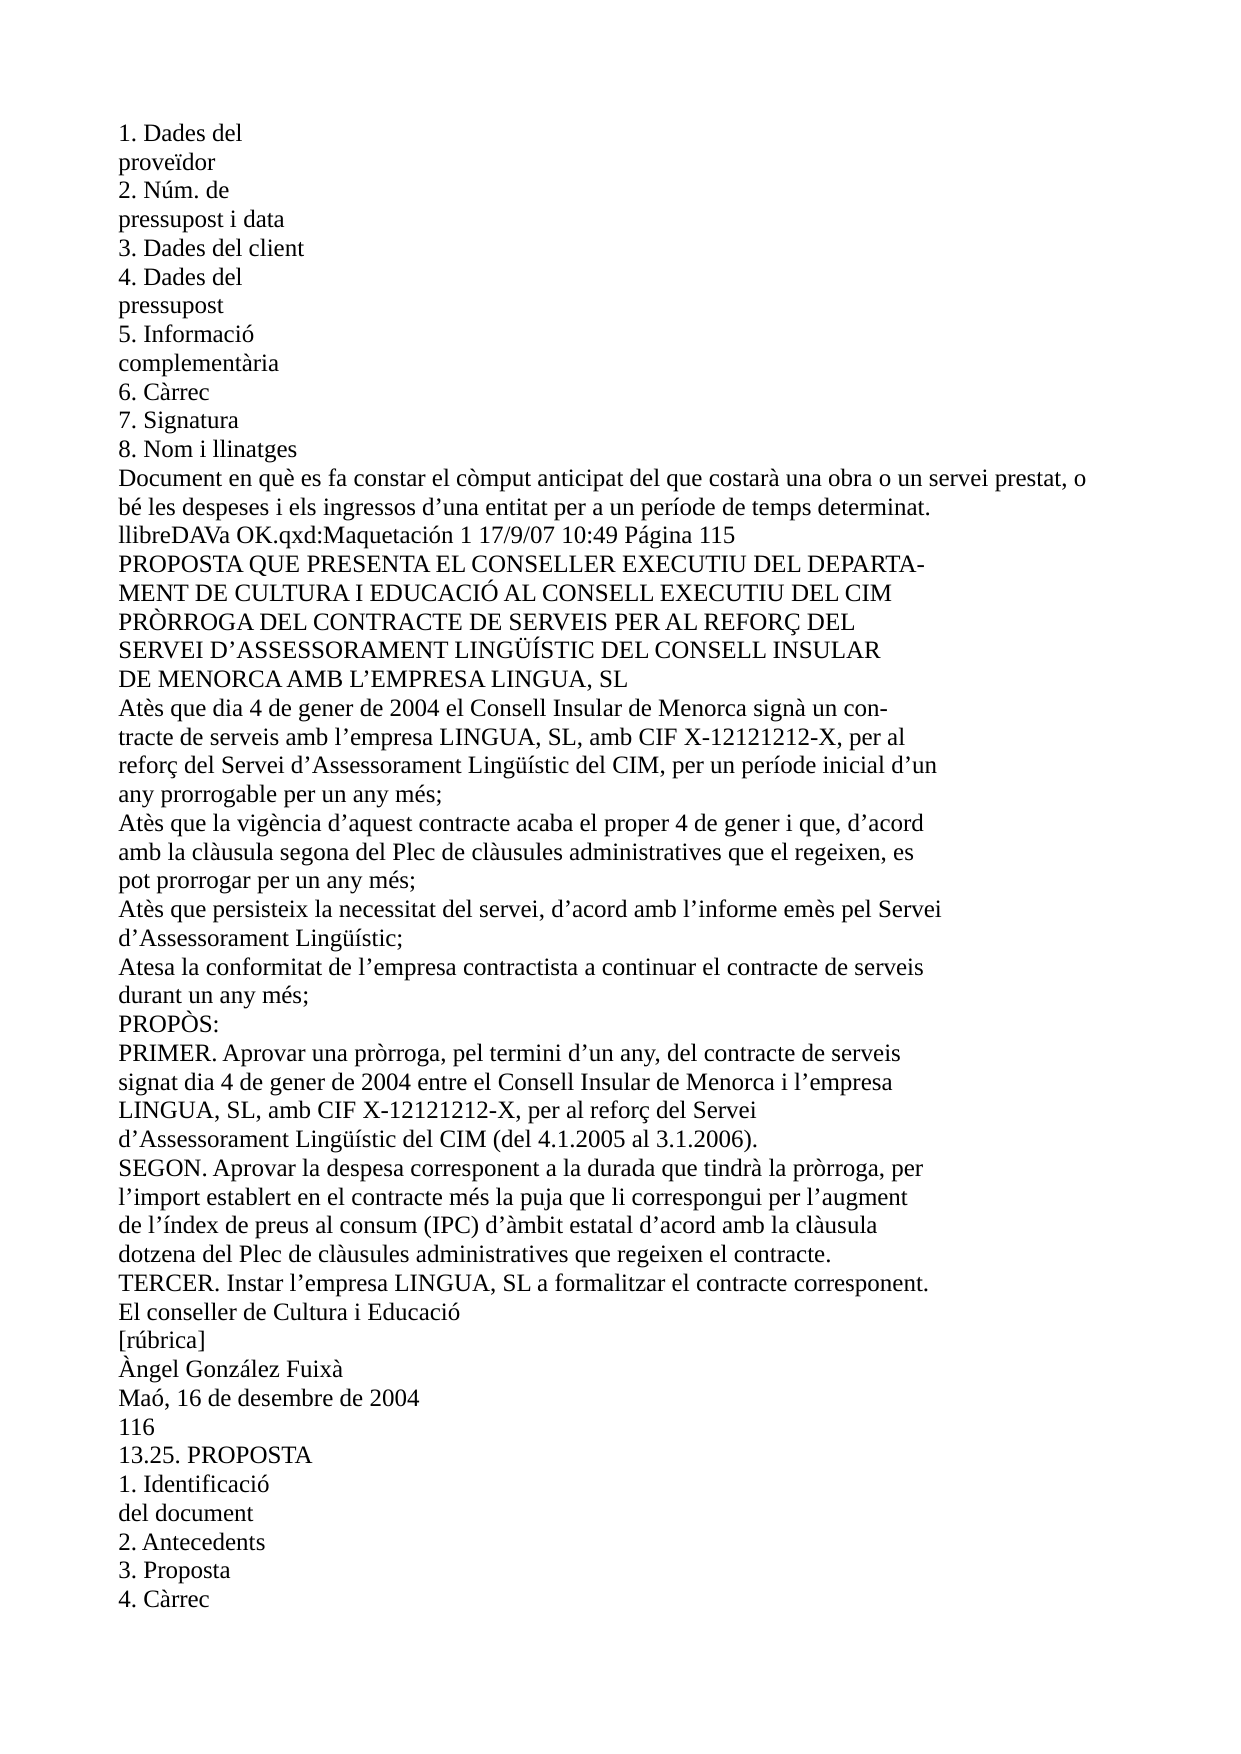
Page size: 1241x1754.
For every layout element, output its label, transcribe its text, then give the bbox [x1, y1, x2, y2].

text MENT DE CULTURA I EDUCACIÓ AL CONSELL EXECUTIU DEL CIM [118, 578, 1122, 607]
text 2. Antecedents [118, 1527, 1122, 1556]
text PRÒRROGA DEL CONTRACTE DE SERVEIS PER AL REFORÇ DEL [118, 607, 1122, 636]
text 1. Dades del [118, 118, 1122, 147]
text dotzena del Plec de clàusules administratives que regeixen el contracte. [118, 1239, 1122, 1268]
text signat dia 4 de gener de 2004 entre el Consell Insular de Menorca i l’empresa [118, 1067, 1122, 1096]
text SEGON. Aprovar la despesa corresponent a la durada que tindrà la pròrroga, per [118, 1153, 1122, 1182]
text Atès que dia 4 de gener de 2004 el Consell Insular de Menorca signà un con- [118, 693, 1122, 722]
text Atès que persisteix la necessitat del servei, d’acord amb l’informe emès pel Servei [118, 894, 1122, 923]
text pot prorrogar per un any més; [118, 866, 1122, 894]
text Atès que la vigència d’aquest contracte acaba el proper 4 de gener i que, d’acord [118, 808, 1122, 837]
text Maó, 16 de desembre de 2004 [118, 1383, 1122, 1412]
text 3. Dades del client [118, 233, 1122, 262]
text [rúbrica] [118, 1326, 1122, 1354]
text pressupost i data [118, 204, 1122, 233]
text LINGUA, SL, amb CIF X-12121212-X, per al reforç del Servei [118, 1096, 1122, 1124]
text d’Assessorament Lingüístic; [118, 923, 1122, 952]
text PROPOSTA QUE PRESENTA EL CONSELLER EXECUTIU DEL DEPARTA- [118, 549, 1122, 578]
text any prorrogable per un any més; [118, 779, 1122, 808]
text complementària [118, 348, 1122, 377]
text pressupost [118, 291, 1122, 319]
text 6. Càrrec [118, 377, 1122, 406]
text amb la clàusula segona del Plec de clàusules administratives que el regeixen, es [118, 837, 1122, 866]
text 2. Núm. de [118, 176, 1122, 204]
text bé les despeses i els ingressos d’una entitat per a un període de temps determinat. [118, 492, 1122, 521]
text DE MENORCA AMB L’EMPRESA LINGUA, SL [118, 664, 1122, 693]
text SERVEI D’ASSESSORAMENT LINGÜÍSTIC DEL CONSELL INSULAR [118, 636, 1122, 664]
text Document en què es fa constar el còmput anticipat del que costarà una obra o un servei prestat, o [118, 463, 1122, 492]
text 13.25. PROPOSTA [118, 1441, 1122, 1469]
text llibreDAVa OK.qxd:Maquetación 1 17/9/07 10:49 Página 115 [118, 521, 1122, 549]
text tracte de serveis amb l’empresa LINGUA, SL, amb CIF X-12121212-X, per al [118, 722, 1122, 751]
text PRIMER. Aprovar una pròrroga, pel termini d’un any, del contracte de serveis [118, 1038, 1122, 1067]
text 1. Identificació [118, 1469, 1122, 1498]
text 4. Càrrec [118, 1584, 1122, 1613]
text reforç del Servei d’Assessorament Lingüístic del CIM, per un període inicial d’un [118, 751, 1122, 779]
text Atesa la conformitat de l’empresa contractista a continuar el contracte de serveis [118, 952, 1122, 981]
text durant un any més; [118, 981, 1122, 1009]
text 4. Dades del [118, 262, 1122, 291]
text El conseller de Cultura i Educació [118, 1297, 1122, 1326]
text proveïdor [118, 147, 1122, 176]
text 116 [118, 1412, 1122, 1441]
text Àngel González Fuixà [118, 1354, 1122, 1383]
text TERCER. Instar l’empresa LINGUA, SL a formalitzar el contracte corresponent. [118, 1268, 1122, 1297]
text 3. Proposta [118, 1556, 1122, 1584]
text del document [118, 1498, 1122, 1527]
text 8. Nom i llinatges [118, 434, 1122, 463]
text de l’índex de preus al consum (IPC) d’àmbit estatal d’acord amb la clàusula [118, 1211, 1122, 1239]
text PROPÒS: [118, 1009, 1122, 1038]
text l’import establert en el contracte més la puja que li correspongui per l’augment [118, 1182, 1122, 1211]
text 5. Informació [118, 319, 1122, 348]
text 7. Signatura [118, 406, 1122, 434]
text d’Assessorament Lingüístic del CIM (del 4.1.2005 al 3.1.2006). [118, 1124, 1122, 1153]
